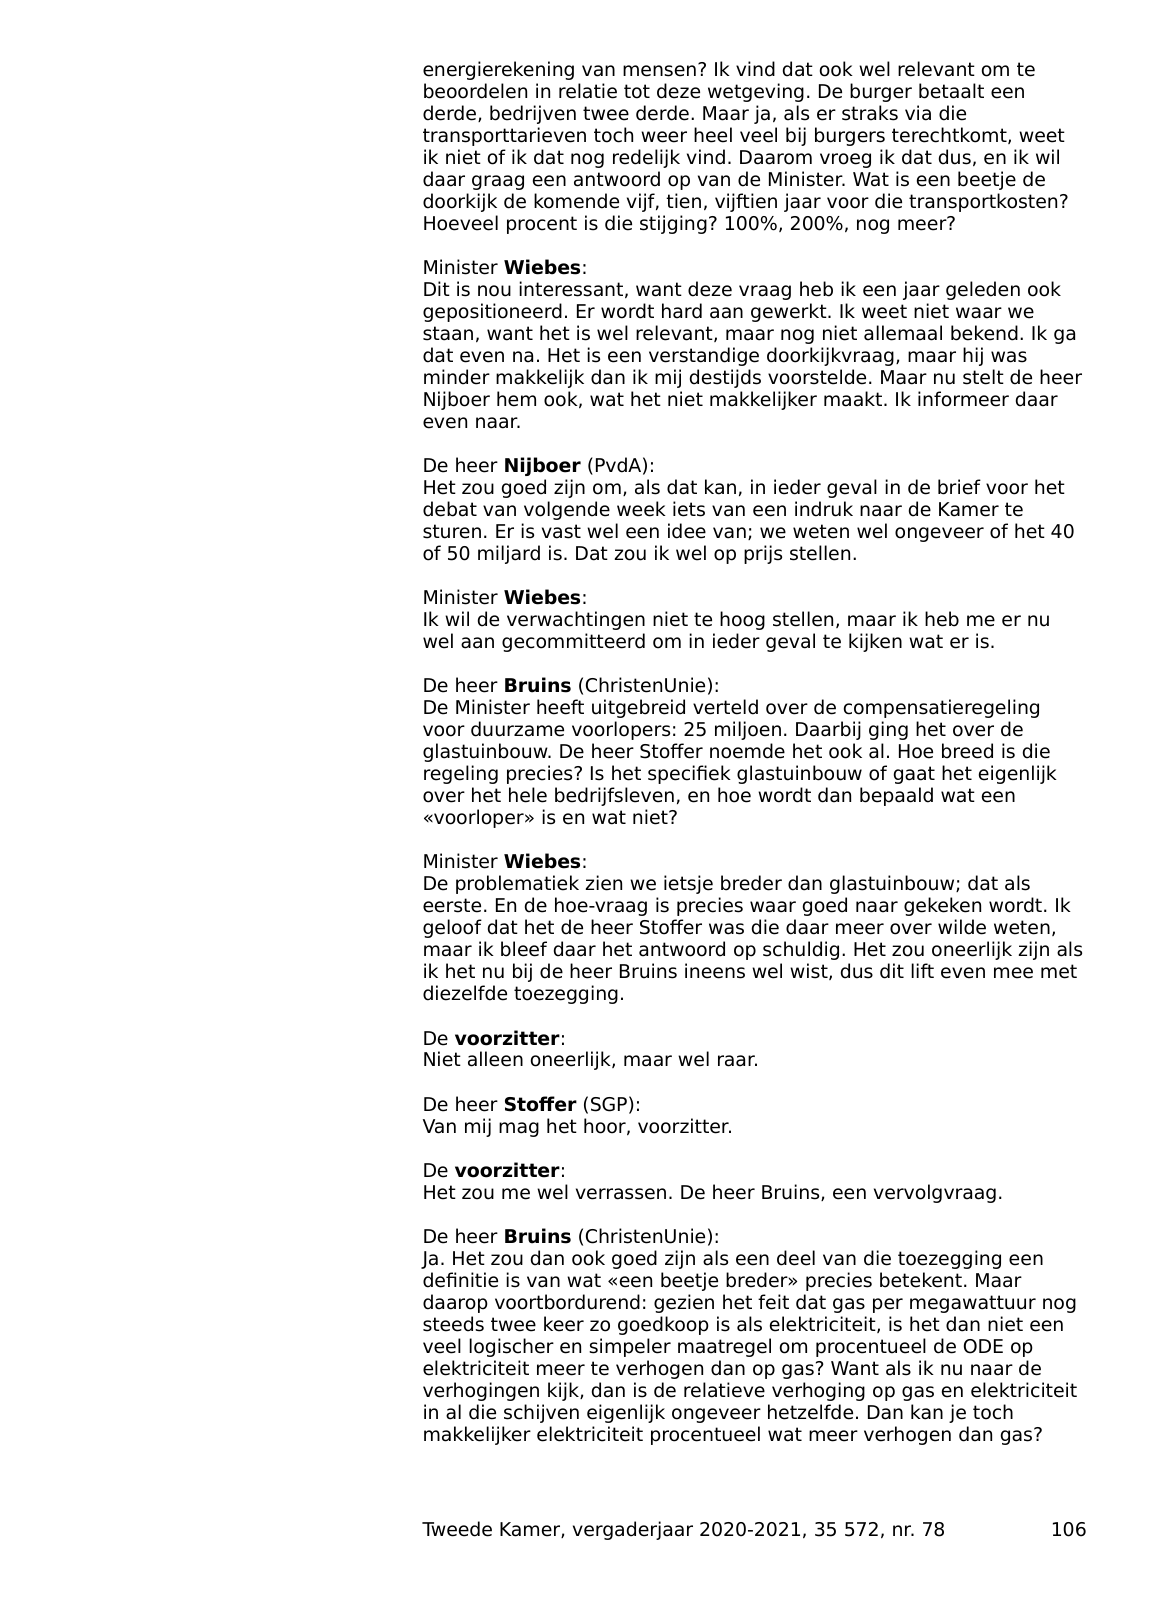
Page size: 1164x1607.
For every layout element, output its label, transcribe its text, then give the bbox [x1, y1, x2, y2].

text Ik wil de verwachtingen niet te hoog stellen, maar ik heb me er nu wel aan gecommitteerd om in ieder geval te kijken wat er is. [422, 609, 1087, 653]
text Minister Wiebes: [422, 257, 1087, 279]
text Dit is nou interessant, want deze vraag heb ik een jaar geleden ook gepositioneerd. Er wordt hard aan gewerkt. Ik weet niet waar we staan, want het is wel relevant, maar nog niet allemaal bekend. Ik ga dat even na. Het is een verstandige doorkijkvraag, maar hij was minder makkelijk dan ik mij destijds voorstelde. Maar nu stelt de heer Nijboer hem ook, wat het niet makkelijker maakt. Ik informeer daar even naar. [422, 279, 1087, 433]
text Minister Wiebes: [422, 587, 1087, 609]
text De Minister heeft uitgebreid verteld over de compensatieregeling voor duurzame voorlopers: 25 miljoen. Daarbij ging het over de glastuinbouw. De heer Stoffer noemde het ook al. Hoe breed is die regeling precies? Is het specifiek glastuinbouw of gaat het eigenlijk over het hele bedrijfsleven, en hoe wordt dan bepaald wat een «voorloper» is en wat niet? [422, 697, 1087, 829]
text De voorzitter: [422, 1160, 1087, 1182]
text Van mij mag het hoor, voorzitter. [422, 1116, 1087, 1137]
text Minister Wiebes: [422, 851, 1087, 873]
text De heer Nijboer (PvdA): [422, 455, 1087, 477]
text De voorzitter: [422, 1027, 1087, 1049]
text De heer Bruins (ChristenUnie): [422, 675, 1087, 697]
text Het zou me wel verrassen. De heer Bruins, een vervolgvraag. [422, 1182, 1087, 1204]
text De problematiek zien we ietsje breder dan glastuinbouw; dat als eerste. En de hoe-vraag is precies waar goed naar gekeken wordt. Ik geloof dat het de heer Stoffer was die daar meer over wilde weten, maar ik bleef daar het antwoord op schuldig. Het zou oneerlijk zijn als ik het nu bij de heer Bruins ineens wel wist, dus dit lift even mee met diezelfde toezegging. [422, 873, 1087, 1005]
text Het zou goed zijn om, als dat kan, in ieder geval in de brief voor het debat van volgende week iets van een indruk naar de Kamer te sturen. Er is vast wel een idee van; we weten wel ongeveer of het 40 of 50 miljard is. Dat zou ik wel op prijs stellen. [422, 477, 1087, 565]
text De heer Bruins (ChristenUnie): [422, 1226, 1087, 1248]
text energierekening van mensen? Ik vind dat ook wel relevant om te beoordelen in relatie tot deze wetgeving. De burger betaalt een derde, bedrijven twee derde. Maar ja, als er straks via die transporttarieven toch weer heel veel bij burgers terechtkomt, weet ik niet of ik dat nog redelijk vind. Daarom vroeg ik dat dus, en ik wil daar graag een antwoord op van de Minister. Wat is een beetje de doorkijk de komende vijf, tien, vijftien jaar voor die transportkosten? Hoeveel procent is die stijging? 100%, 200%, nog meer? [422, 59, 1087, 235]
text De heer Stoffer (SGP): [422, 1093, 1087, 1116]
text Ja. Het zou dan ook goed zijn als een deel van die toezegging een definitie is van wat «een beetje breder» precies betekent. Maar daarop voortbordurend: gezien het feit dat gas per megawattuur nog steeds twee keer zo goedkoop is als elektriciteit, is het dan niet een veel logischer en simpeler maatregel om procentueel de ODE op elektriciteit meer te verhogen dan op gas? Want als ik nu naar de verhogingen kijk, dan is de relatieve verhoging op gas en elektriciteit in al die schijven eigenlijk ongeveer hetzelfde. Dan kan je toch makkelijker elektriciteit procentueel wat meer verhogen dan gas? [422, 1248, 1087, 1446]
text Niet alleen oneerlijk, maar wel raar. [422, 1049, 1087, 1071]
